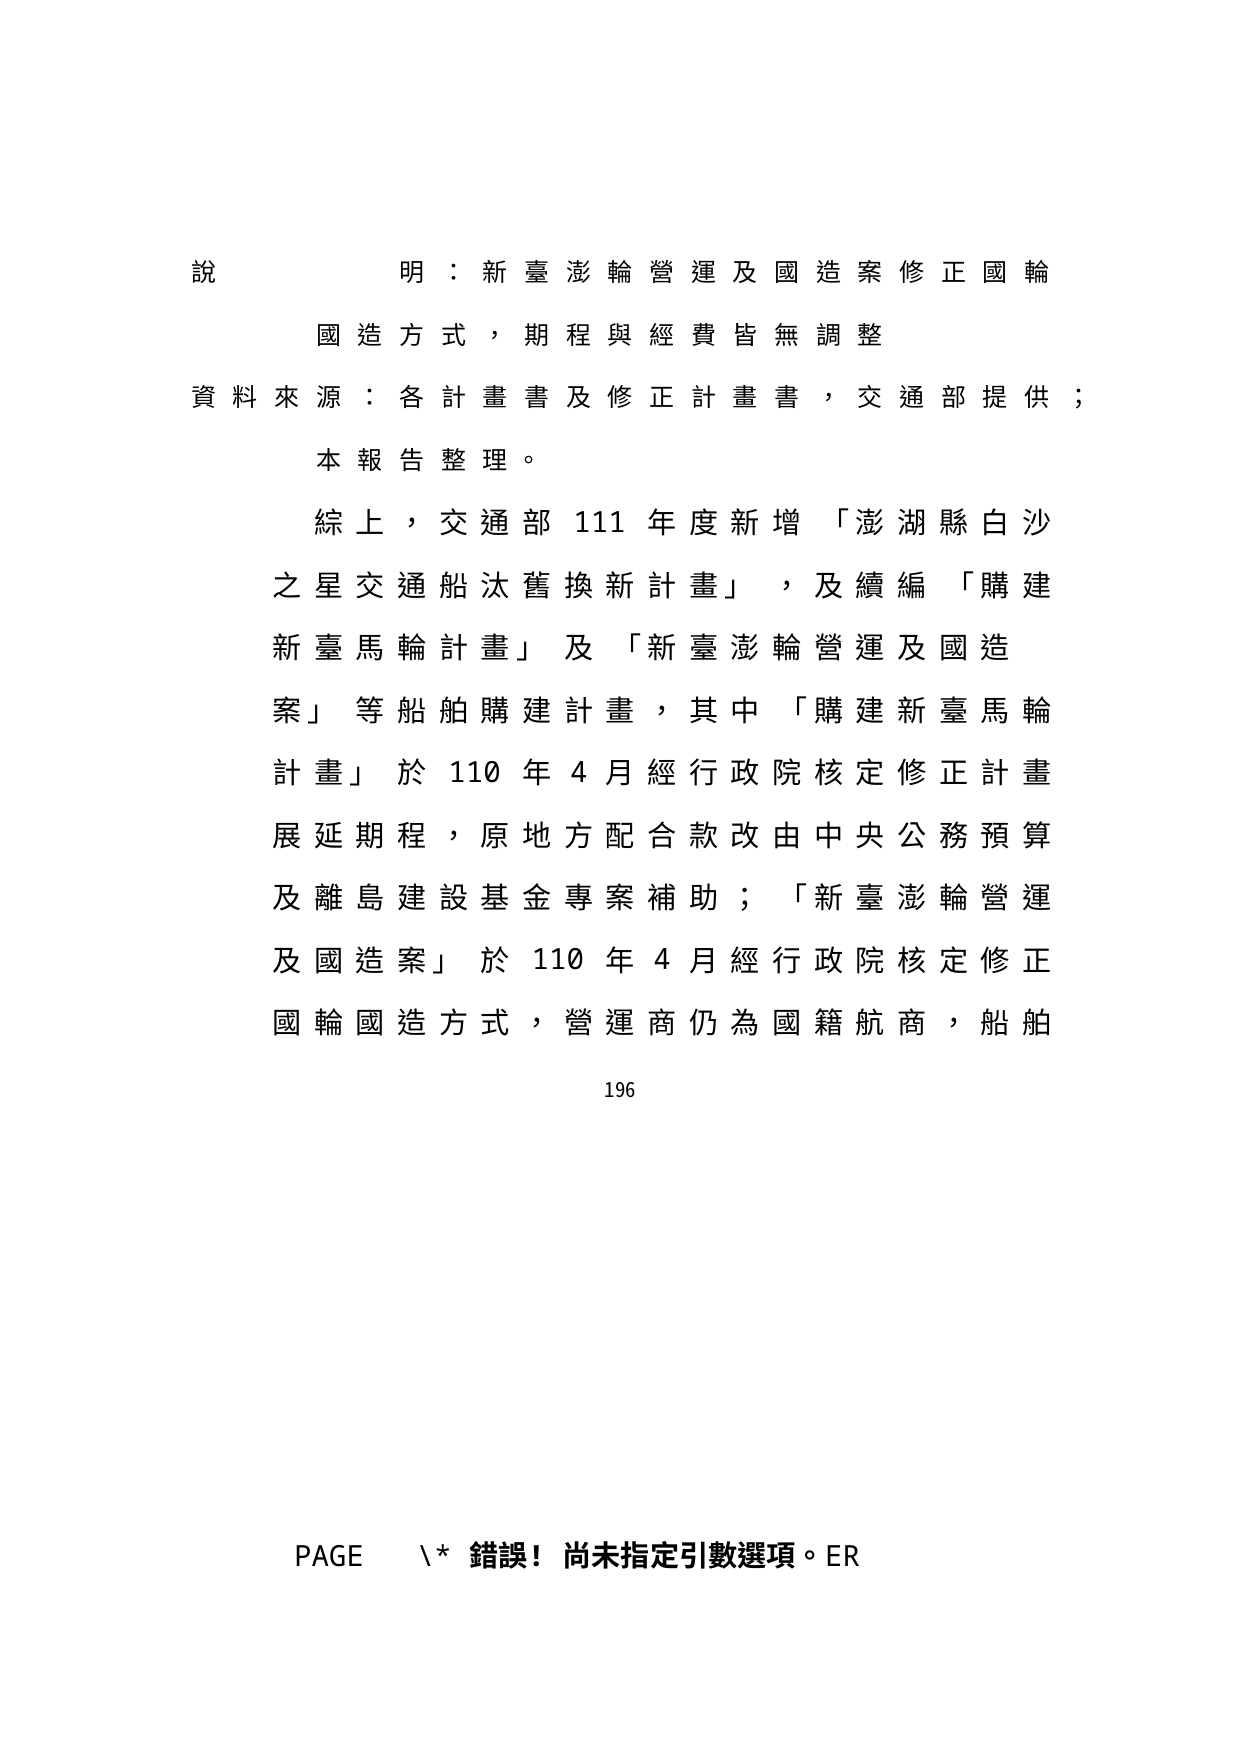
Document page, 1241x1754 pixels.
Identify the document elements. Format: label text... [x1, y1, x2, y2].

text 說 明：新臺澎輪營運及國造案修正國輪國造方式，期程與經費皆無調整 [169, 229, 1061, 354]
text 綜上，交通部111年度新增「澎湖縣白沙之星交通船汰舊換新計畫」，及續編「購建新臺馬輪計畫」及「新臺澎輪營運及國造案」等船舶購建計畫，其中「購建新臺馬輪計畫」於110年4月經行政院核定修正計畫展延期程，原地方配合款改由中央公務預算及離島建設基金專案補助；「新臺澎輪營運及國造案」於110年4月經行政院核定修正國輪國造方式，營運商仍為國籍航商，船舶 [242, 479, 1058, 1042]
text 資料來源：各計畫書及修正計畫書，交通部提供；本報告整理。 [167, 354, 1064, 479]
